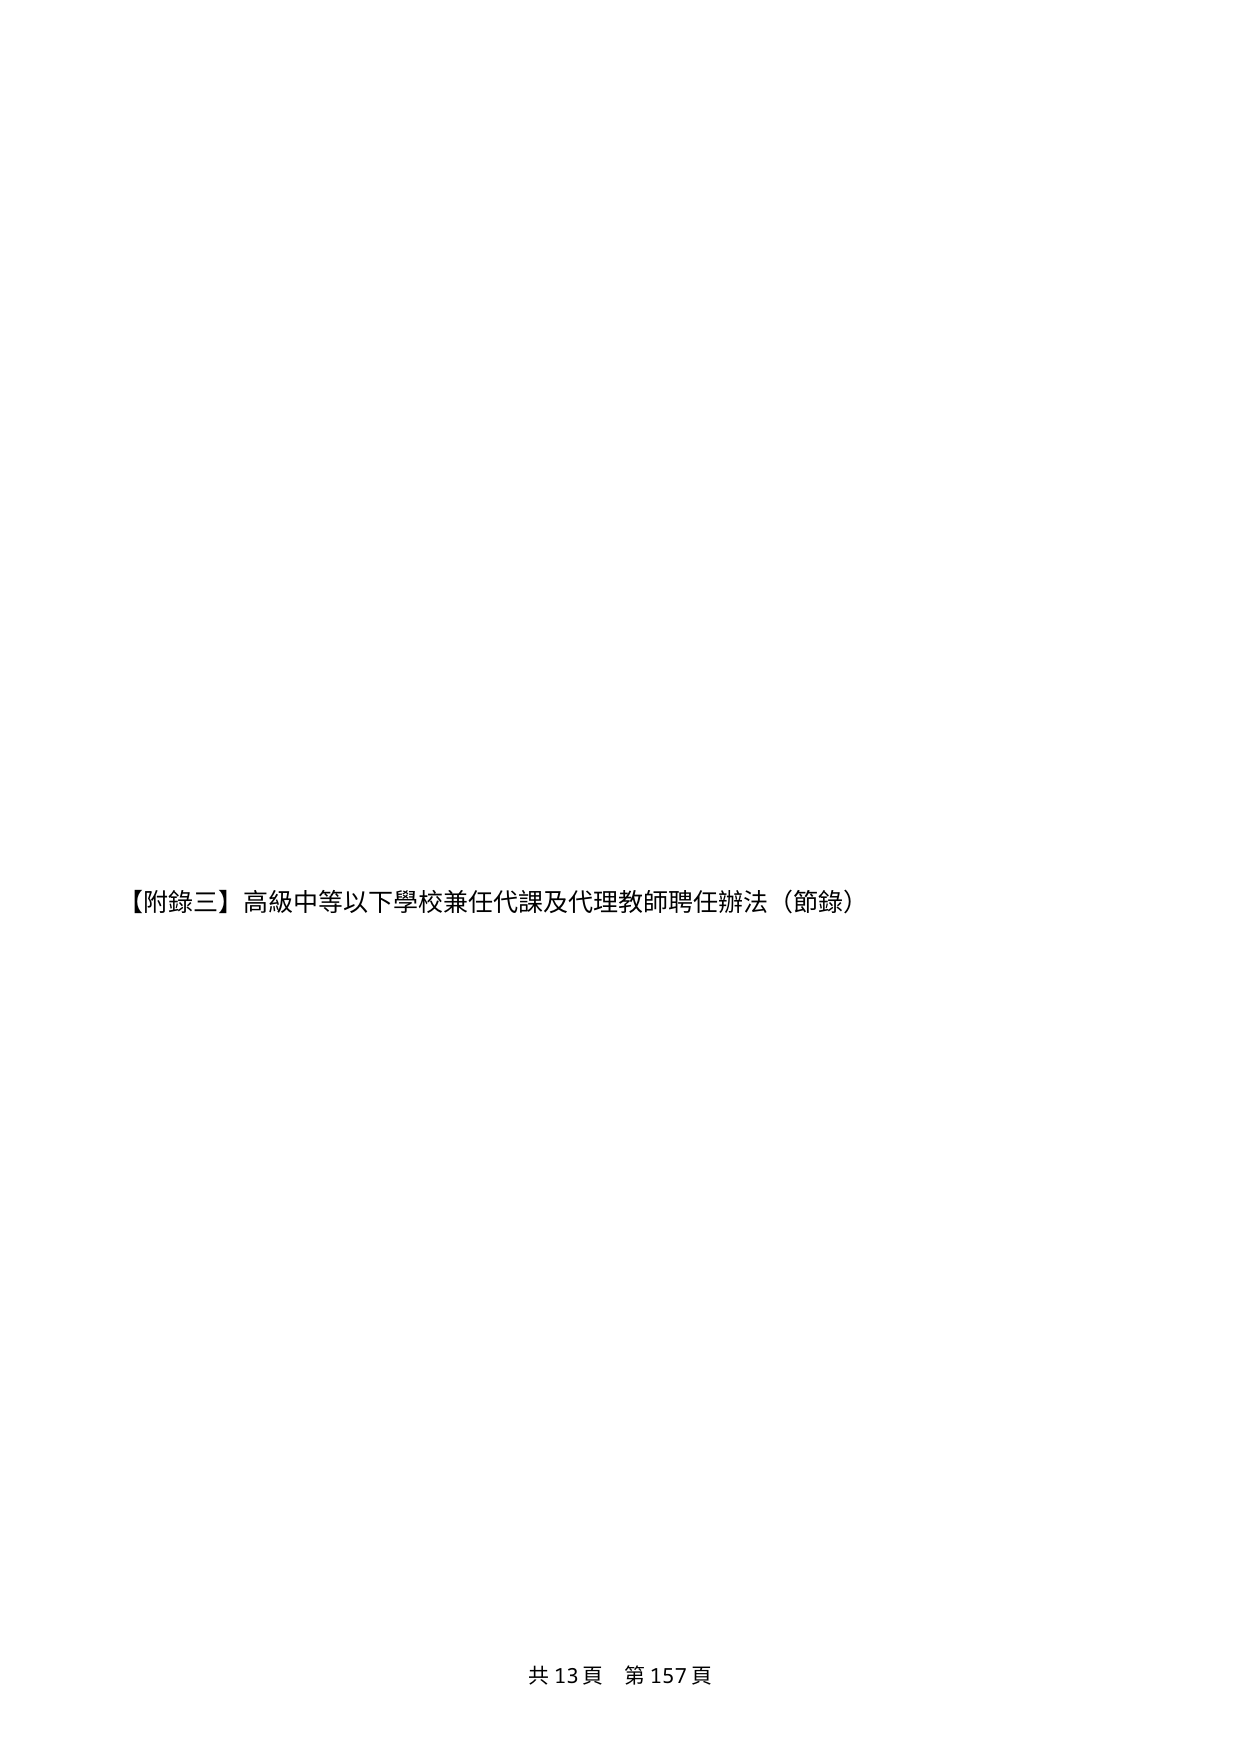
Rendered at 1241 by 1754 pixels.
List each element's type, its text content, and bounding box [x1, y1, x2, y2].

text 【附錄三】高級中等以下學校兼任代課及代理教師聘任辦法（節錄） [118, 859, 1122, 922]
